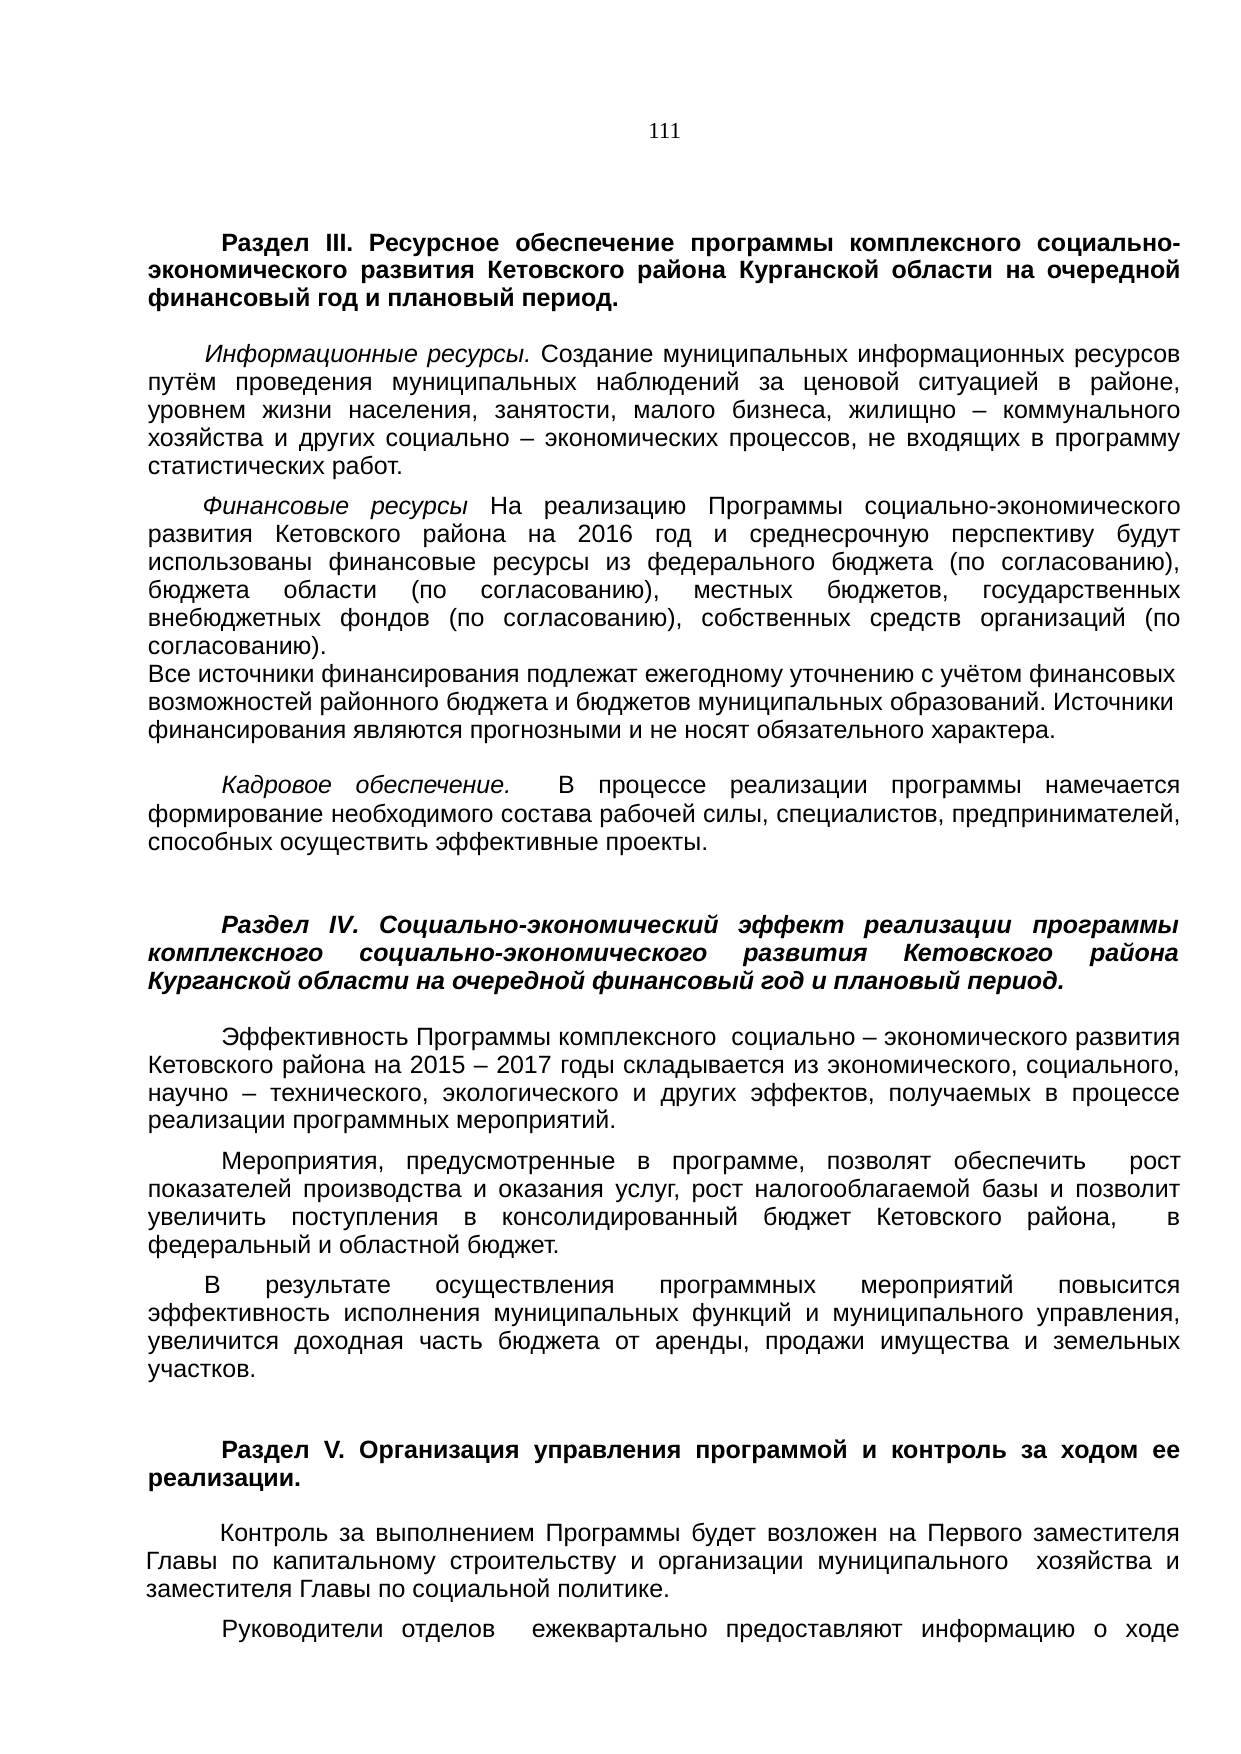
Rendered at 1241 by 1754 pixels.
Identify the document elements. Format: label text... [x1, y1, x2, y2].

text Мероприятия, предусмотренные в программе, позволят обеспечить рост показателей производства и оказания услуг, рост налогооблагаемой базы и позволит увеличить поступления в консолидированный бюджет Кетовского района, в федеральный и областной бюджет. [148, 1147, 1181, 1258]
text Информационные ресурсы. Создание муниципальных информационных ресурсов путём проведения муниципальных наблюдений за ценовой ситуацией в районе, уровнем жизни населения, занятости, малого бизнеса, жилищно – коммунального хозяйства и других социально – экономических процессов, не входящих в программу статистических работ. [148, 340, 1181, 480]
text Раздел IV. Социально-экономический эффект реализации программы комплексного социально-экономического развития Кетовского района Курганской области на очередной финансовый год и плановый период. [148, 911, 1181, 994]
text Все источники финансирования подлежат ежегодному уточнению с учётом финансовых возможностей районного бюджета и бюджетов муниципальных образований. Источники финансирования являются прогнозными и не носят обязательного характера. [148, 660, 1181, 743]
text Финансовые ресурсы На реализацию Программы социально-экономического развития Кетовского района на 2016 год и среднесрочную перспективу будут использованы финансовые ресурсы из федерального бюджета (по согласованию), бюджета области (по согласованию), местных бюджетов, государственных внебюджетных фондов (по согласованию), собственных средств организаций (по согласованию). [148, 492, 1181, 660]
text Эффективность Программы комплексного социально – экономического развития Кетовского района на 2015 – 2017 годы складывается из экономического, социального, научно – технического, экологического и других эффектов, получаемых в процессе реализации программных мероприятий. [148, 1022, 1181, 1134]
text Раздел III. Ресурсное обеспечение программы комплексного социально-экономического развития Кетовского района Курганской области на очередной финансовый год и плановый период. [148, 228, 1181, 312]
text В результате осуществления программных мероприятий повысится эффективность исполнения муниципальных функций и муниципального управления, увеличится доходная часть бюджета от аренды, продажи имущества и земельных участков. [148, 1271, 1181, 1382]
text Руководители отделов ежеквартально предоставляют информацию о ходе [148, 1615, 1181, 1643]
text Раздел V. Организация управления программой и контроль за ходом ее реализации. [148, 1435, 1181, 1491]
text Контроль за выполнением Программы будет возложен на Первого заместителя Главы по капитальному строительству и организации муниципального хозяйства и заместителя Главы по социальной политике. [146, 1519, 1181, 1603]
text Кадровое обеспечение. В процессе реализации программы намечается формирование необходимого состава рабочей силы, специалистов, предпринимателей, способных осуществить эффективные проекты. [148, 771, 1181, 855]
